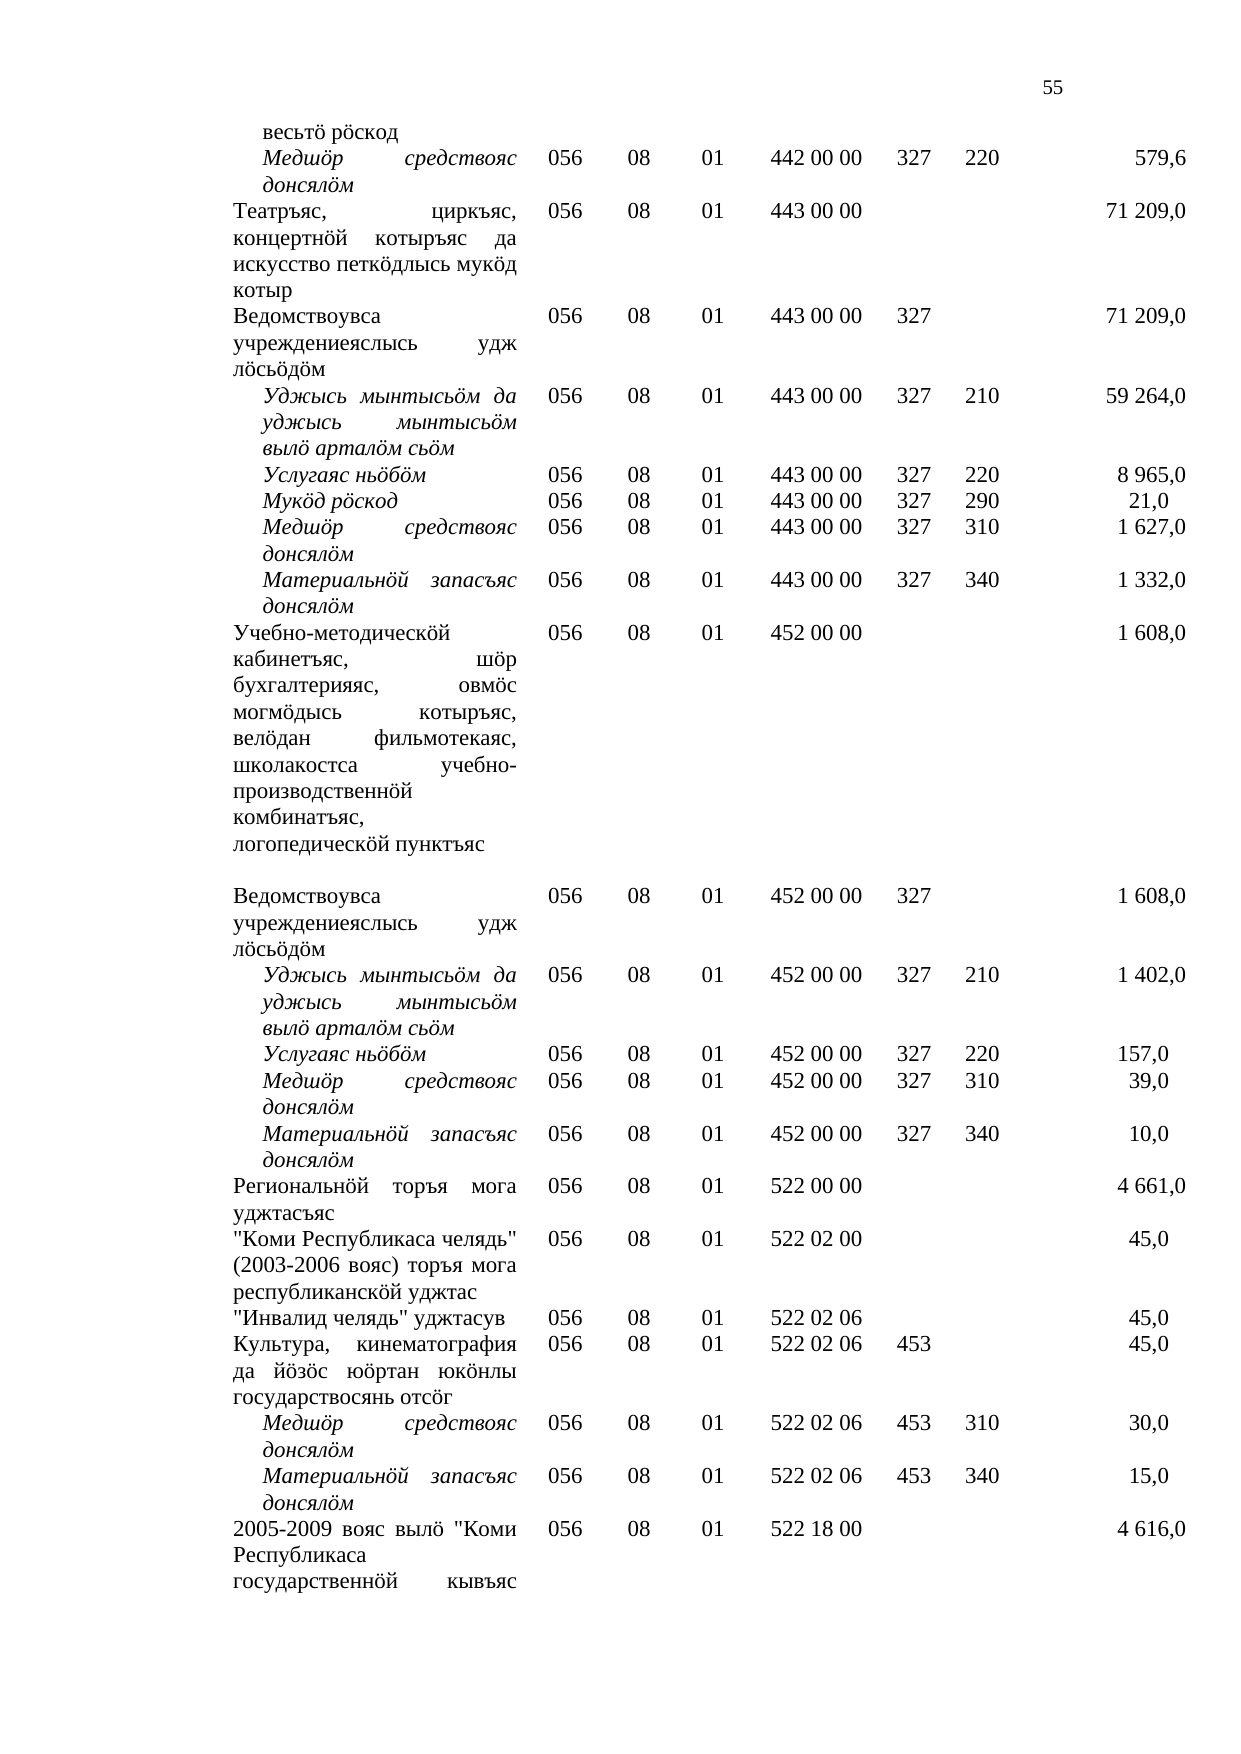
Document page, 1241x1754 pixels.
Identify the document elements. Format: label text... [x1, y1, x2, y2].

table_cell 327 [883, 1120, 945, 1172]
table_cell 453 [883, 1410, 945, 1462]
table_cell Медшöр средствояс донсялöм [222, 145, 528, 197]
table_cell 08 [602, 566, 676, 619]
table_cell 056 [528, 883, 602, 961]
table_cell 522 02 00 [750, 1225, 882, 1304]
table_cell 01 [676, 145, 750, 197]
table_cell [945, 303, 1019, 382]
table_cell 4 616,0 [1019, 1515, 1197, 1594]
table_cell Уджысь мынтысьöм да уджысь мынтысьöм вылö арталöм сьöм [222, 961, 528, 1041]
table_cell 340 [945, 566, 1019, 619]
table_cell 579,6 [1019, 145, 1197, 197]
table_cell 327 [883, 514, 945, 566]
table_cell 442 00 00 [750, 145, 882, 197]
table_cell 340 [945, 1120, 1019, 1172]
table_cell [1197, 883, 1240, 961]
table_cell 01 [676, 566, 750, 619]
table_cell 71 209,0 [1019, 197, 1197, 303]
table_cell 45,0 [1019, 1304, 1197, 1330]
table_cell [883, 619, 945, 882]
table_cell 327 [883, 145, 945, 197]
table_cell 056 [528, 1462, 602, 1515]
table_cell 056 [528, 382, 602, 461]
table_cell [602, 118, 676, 144]
table_cell 056 [528, 145, 602, 197]
table_cell [1197, 514, 1240, 566]
table_cell [945, 1330, 1019, 1409]
table_cell 59 264,0 [1019, 382, 1197, 461]
table_cell 45,0 [1019, 1330, 1197, 1409]
table_cell 452 00 00 [750, 619, 882, 882]
table_cell [945, 1225, 1019, 1304]
table_cell 056 [528, 303, 602, 382]
table_cell 08 [602, 303, 676, 382]
table_cell 056 [528, 1041, 602, 1067]
table_cell [883, 1304, 945, 1330]
table_cell Медшöр средствояс донсялöм [222, 1067, 528, 1119]
table_cell 522 02 06 [750, 1462, 882, 1515]
table_cell 290 [945, 487, 1019, 513]
table_cell [1197, 145, 1240, 197]
table_cell 08 [602, 1225, 676, 1304]
table_cell 056 [528, 1330, 602, 1409]
table_cell 452 00 00 [750, 883, 882, 961]
table_cell 01 [676, 619, 750, 882]
table_cell 08 [602, 1515, 676, 1594]
table_cell 056 [528, 961, 602, 1041]
table_cell 08 [602, 382, 676, 461]
table_cell 01 [676, 1462, 750, 1515]
table_cell 01 [676, 1120, 750, 1172]
table_cell [1197, 303, 1240, 382]
table_cell 056 [528, 619, 602, 882]
table_cell [883, 1515, 945, 1594]
table_cell 1 402,0 [1019, 961, 1197, 1041]
table_cell [1197, 1172, 1240, 1225]
table_cell [1197, 461, 1240, 487]
table_cell [1197, 1067, 1240, 1119]
table_cell [1197, 1462, 1240, 1515]
table_cell 08 [602, 1067, 676, 1119]
table_cell 71 209,0 [1019, 303, 1197, 382]
table_cell 443 00 00 [750, 197, 882, 303]
table_cell [1197, 1330, 1240, 1409]
table_cell 15,0 [1019, 1462, 1197, 1515]
table_cell 08 [602, 1120, 676, 1172]
table_cell 220 [945, 145, 1019, 197]
table_cell 08 [602, 1172, 676, 1225]
table_cell 522 02 06 [750, 1410, 882, 1462]
table_cell 443 00 00 [750, 514, 882, 566]
table_cell 2005-2009 вояс вылö "Коми Республикаса государственнöй кывъяс [222, 1515, 528, 1594]
table_cell 45,0 [1019, 1225, 1197, 1304]
table_cell 1 608,0 [1019, 883, 1197, 961]
table_cell 452 00 00 [750, 1067, 882, 1119]
table_cell 443 00 00 [750, 566, 882, 619]
table_cell [1197, 1304, 1240, 1330]
table_cell 056 [528, 1410, 602, 1462]
table_cell Медшöр средствояс донсялöм [222, 1410, 528, 1462]
table_cell 453 [883, 1330, 945, 1409]
table_cell 327 [883, 303, 945, 382]
table_cell 08 [602, 1041, 676, 1067]
table_cell 056 [528, 461, 602, 487]
table_cell 08 [602, 1304, 676, 1330]
table_cell 01 [676, 1172, 750, 1225]
table_cell 08 [602, 197, 676, 303]
table_cell 10,0 [1019, 1120, 1197, 1172]
table_cell 522 18 00 [750, 1515, 882, 1594]
table_cell [1197, 619, 1240, 882]
table_cell 30,0 [1019, 1410, 1197, 1462]
table_cell Ведомствоувса учреждениеяслысь удж лöсьöдöм [222, 303, 528, 382]
table_cell "Инвалид челядь" уджтасув [222, 1304, 528, 1330]
table_cell [1197, 1225, 1240, 1304]
table_cell 157,0 [1019, 1041, 1197, 1067]
table_cell 39,0 [1019, 1067, 1197, 1119]
table_cell [945, 1172, 1019, 1225]
table_cell Театръяс, циркъяс, концертнöй котыръяс да искусство петкöдлысь мукöд котыр [222, 197, 528, 303]
table_cell [883, 1225, 945, 1304]
table_cell [1197, 1041, 1240, 1067]
table_cell 310 [945, 514, 1019, 566]
table_cell 453 [883, 1462, 945, 1515]
table_cell 327 [883, 566, 945, 619]
table_cell [1197, 382, 1240, 461]
table_cell 210 [945, 961, 1019, 1041]
table_cell [945, 1515, 1019, 1594]
table_cell 056 [528, 1120, 602, 1172]
table_cell 08 [602, 961, 676, 1041]
table_cell 08 [602, 514, 676, 566]
table_cell 327 [883, 961, 945, 1041]
table_cell 01 [676, 1304, 750, 1330]
table_cell [1197, 1515, 1240, 1594]
table_cell 1 627,0 [1019, 514, 1197, 566]
table_cell 327 [883, 883, 945, 961]
table_cell 01 [676, 1067, 750, 1119]
table_cell 1 608,0 [1019, 619, 1197, 882]
table_cell 01 [676, 461, 750, 487]
table_cell 4 661,0 [1019, 1172, 1197, 1225]
table_cell 01 [676, 514, 750, 566]
table_cell [945, 197, 1019, 303]
table_cell 056 [528, 487, 602, 513]
table_cell 08 [602, 1462, 676, 1515]
table_cell 327 [883, 461, 945, 487]
table_cell 327 [883, 1067, 945, 1119]
table_cell 327 [883, 1041, 945, 1067]
table_cell Услугаяс ньöбöм [222, 461, 528, 487]
table_cell Услугаяс ньöбöм [222, 1041, 528, 1067]
table_cell [1197, 1410, 1240, 1462]
table_cell 443 00 00 [750, 487, 882, 513]
table_cell [1197, 566, 1240, 619]
table_cell весьтö рöскод [222, 118, 528, 144]
table_cell 443 00 00 [750, 461, 882, 487]
table_cell 056 [528, 1172, 602, 1225]
table_cell [883, 118, 945, 144]
table_cell [1197, 197, 1240, 303]
table_cell [945, 619, 1019, 882]
table_cell Учебно-методическöй кабинетъяс, шöр бухгалтерияяс, овмöс могмöдысь котыръяс, велöдан фильмотекаяс, школакостса учебно-производственнöй комбинатъяс, логопедическöй пунктъяс [222, 619, 528, 882]
table_cell Мукöд рöскод [222, 487, 528, 513]
table_cell 056 [528, 1304, 602, 1330]
table_cell [528, 118, 602, 144]
table_cell 1 332,0 [1019, 566, 1197, 619]
table_cell 21,0 [1019, 487, 1197, 513]
table_cell 08 [602, 461, 676, 487]
table_cell 056 [528, 566, 602, 619]
table_cell 522 02 06 [750, 1304, 882, 1330]
table_cell 01 [676, 1225, 750, 1304]
table_cell Материальнöй запасъяс донсялöм [222, 1462, 528, 1515]
table_cell 210 [945, 382, 1019, 461]
table_cell [945, 1304, 1019, 1330]
table_cell "Коми Республикаса челядь" (2003-2006 вояс) торъя мога республиканскöй уджтас [222, 1225, 528, 1304]
table_cell 452 00 00 [750, 961, 882, 1041]
table_cell [676, 118, 750, 144]
table_cell 08 [602, 619, 676, 882]
table_cell 056 [528, 1067, 602, 1119]
table_cell 522 02 06 [750, 1330, 882, 1409]
table_cell 452 00 00 [750, 1120, 882, 1172]
table_cell 8 965,0 [1019, 461, 1197, 487]
table_cell 056 [528, 514, 602, 566]
table_cell 01 [676, 1410, 750, 1462]
table_cell 522 00 00 [750, 1172, 882, 1225]
table_cell [1197, 118, 1240, 144]
table_cell Материальнöй запасъяс донсялöм [222, 1120, 528, 1172]
table_cell 327 [883, 382, 945, 461]
table_cell Уджысь мынтысьöм да уджысь мынтысьöм вылö арталöм сьöм [222, 382, 528, 461]
table_cell Медшöр средствояс донсялöм [222, 514, 528, 566]
table_cell [883, 1172, 945, 1225]
table_cell 08 [602, 1410, 676, 1462]
table_cell 327 [883, 487, 945, 513]
table_cell 01 [676, 1515, 750, 1594]
table_cell Ведомствоувса учреждениеяслысь удж лöсьöдöм [222, 883, 528, 961]
table_cell Культура, кинематография да йöзöс юöртан юкöнлы государствосянь отсöг [222, 1330, 528, 1409]
table_cell 01 [676, 1330, 750, 1409]
table_cell 056 [528, 1515, 602, 1594]
table_cell 01 [676, 303, 750, 382]
table_cell 443 00 00 [750, 382, 882, 461]
table_cell 08 [602, 1330, 676, 1409]
table_cell 01 [676, 961, 750, 1041]
table_cell 01 [676, 382, 750, 461]
table_cell [1197, 961, 1240, 1041]
table_cell [1197, 1120, 1240, 1172]
table_cell [750, 118, 882, 144]
table_cell 056 [528, 1225, 602, 1304]
table_cell 08 [602, 487, 676, 513]
table_cell 340 [945, 1462, 1019, 1515]
table_cell 08 [602, 145, 676, 197]
table_cell 056 [528, 197, 602, 303]
table_cell 01 [676, 1041, 750, 1067]
table_cell 01 [676, 487, 750, 513]
table_cell Региональнöй торъя мога уджтасъяс [222, 1172, 528, 1225]
table_cell [1197, 487, 1240, 513]
table_cell 220 [945, 461, 1019, 487]
table_cell 01 [676, 197, 750, 303]
table_cell Материальнöй запасъяс донсялöм [222, 566, 528, 619]
table_cell [883, 197, 945, 303]
table_cell [945, 883, 1019, 961]
table_cell 443 00 00 [750, 303, 882, 382]
table_cell 310 [945, 1067, 1019, 1119]
table_cell 01 [676, 883, 750, 961]
table_cell 310 [945, 1410, 1019, 1462]
table_cell [1019, 118, 1197, 144]
table_cell 452 00 00 [750, 1041, 882, 1067]
table_cell 08 [602, 883, 676, 961]
table_cell [945, 118, 1019, 144]
table_cell 220 [945, 1041, 1019, 1067]
